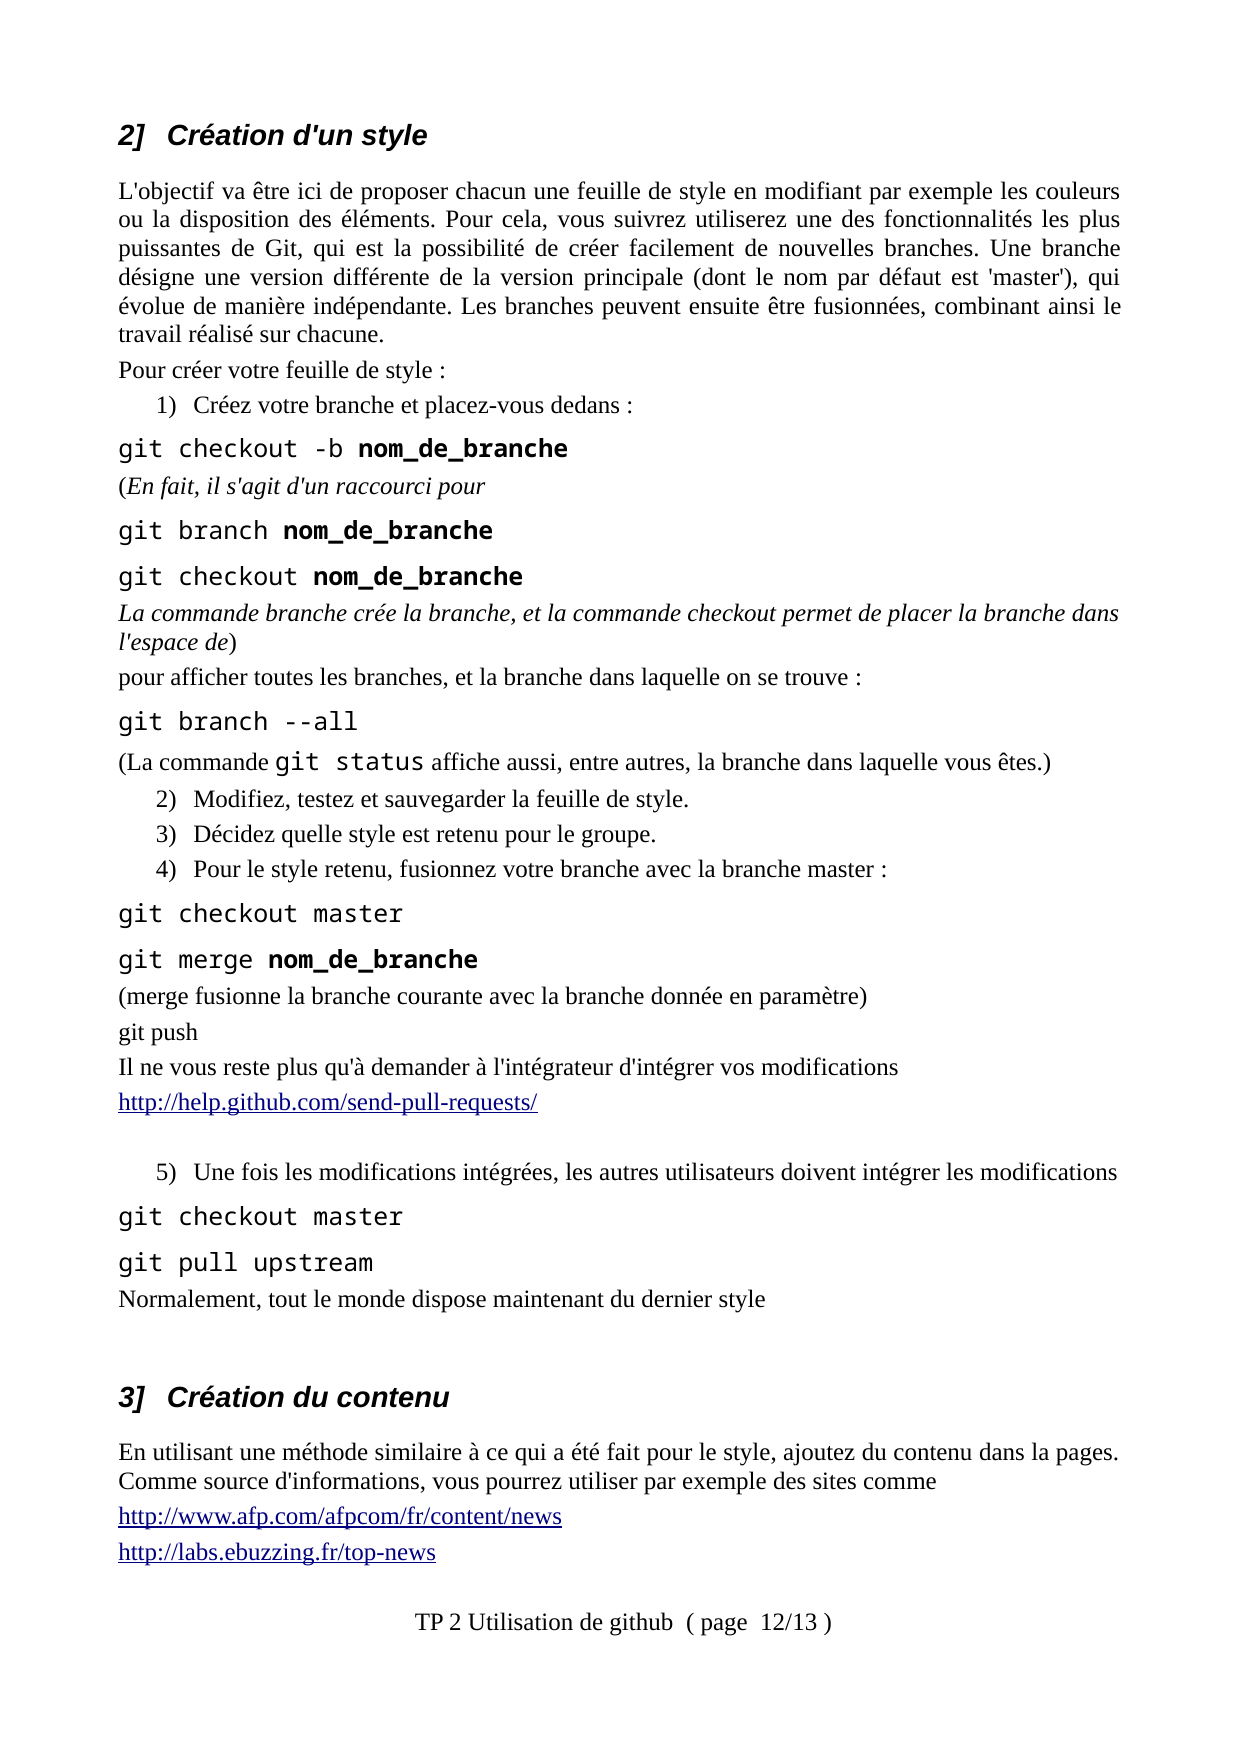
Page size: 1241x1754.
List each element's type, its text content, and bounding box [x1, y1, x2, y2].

text Il ne vous reste plus qu'à demander à l'intégrateur d'intégrer vos modifications [118, 1052, 1122, 1081]
text git branch nom_de_branche [118, 512, 1122, 546]
text git merge nom_de_branche [118, 941, 1122, 975]
text git branch --all [118, 703, 1122, 737]
text L'objectif va être ici de proposer chacun une feuille de style en modifiant par exemple les couleurs ou la disposition des éléments. Pour cela, vous suivrez utiliserez une des fonctionnalités les plus puissantes de Git, qui est la possibilité de créer facilement de nouvelles branches. Une branche désigne une version différente de la version principale (dont le nom par défaut est 'master'), qui évolue de manière indépendante. Les branches peuvent ensuite être fusionnées, combinant ainsi le travail réalisé sur chacune. [118, 176, 1122, 348]
text (La commande git status affiche aussi, entre autres, la branche dans laquelle vous êtes.) [118, 743, 1122, 777]
text pour afficher toutes les branches, et la branche dans laquelle on se trouve : [118, 662, 1122, 691]
text git push [118, 1017, 1122, 1045]
list Une fois les modifications intégrées, les autres utilisateurs doivent intégrer les modifications [156, 1157, 1122, 1186]
text (merge fusionne la branche courante avec la branche donnée en paramètre) [118, 981, 1122, 1010]
text git checkout master [118, 895, 1122, 929]
subtitle Création d'un style [118, 118, 1122, 152]
text La commande branche crée la branche, et la commande checkout permet de placer la branche dans l'espace de) [118, 598, 1122, 656]
text http://labs.ebuzzing.fr/top-news [118, 1537, 1122, 1565]
subtitle Création du contenu [118, 1380, 1122, 1413]
text En utilisant une méthode similaire à ce qui a été fait pour le style, ajoutez du contenu dans la pages. Comme source d'informations, vous pourrez utiliser par exemple des sites comme [118, 1437, 1122, 1495]
text http://www.afp.com/afpcom/fr/content/news [118, 1501, 1122, 1530]
text git checkout nom_de_branche [118, 558, 1122, 592]
text git checkout -b nom_de_branche [118, 431, 1122, 465]
list Modifiez, testez et sauvegarder la feuille de style. [156, 784, 1122, 813]
text git pull upstream [118, 1244, 1122, 1278]
list Créez votre branche et placez-vous dedans : [156, 390, 1122, 419]
list Décidez quelle style est retenu pour le groupe. [156, 819, 1122, 848]
text Pour créer votre feuille de style : [118, 355, 1122, 383]
text http://help.github.com/send-pull-requests/ [118, 1087, 1122, 1116]
text (En fait, il s'agit d'un raccourci pour [118, 471, 1122, 500]
text git checkout master [118, 1198, 1122, 1233]
text Normalement, tout le monde dispose maintenant du dernier style [118, 1284, 1122, 1313]
list Pour le style retenu, fusionnez votre branche avec la branche master : [156, 854, 1122, 883]
